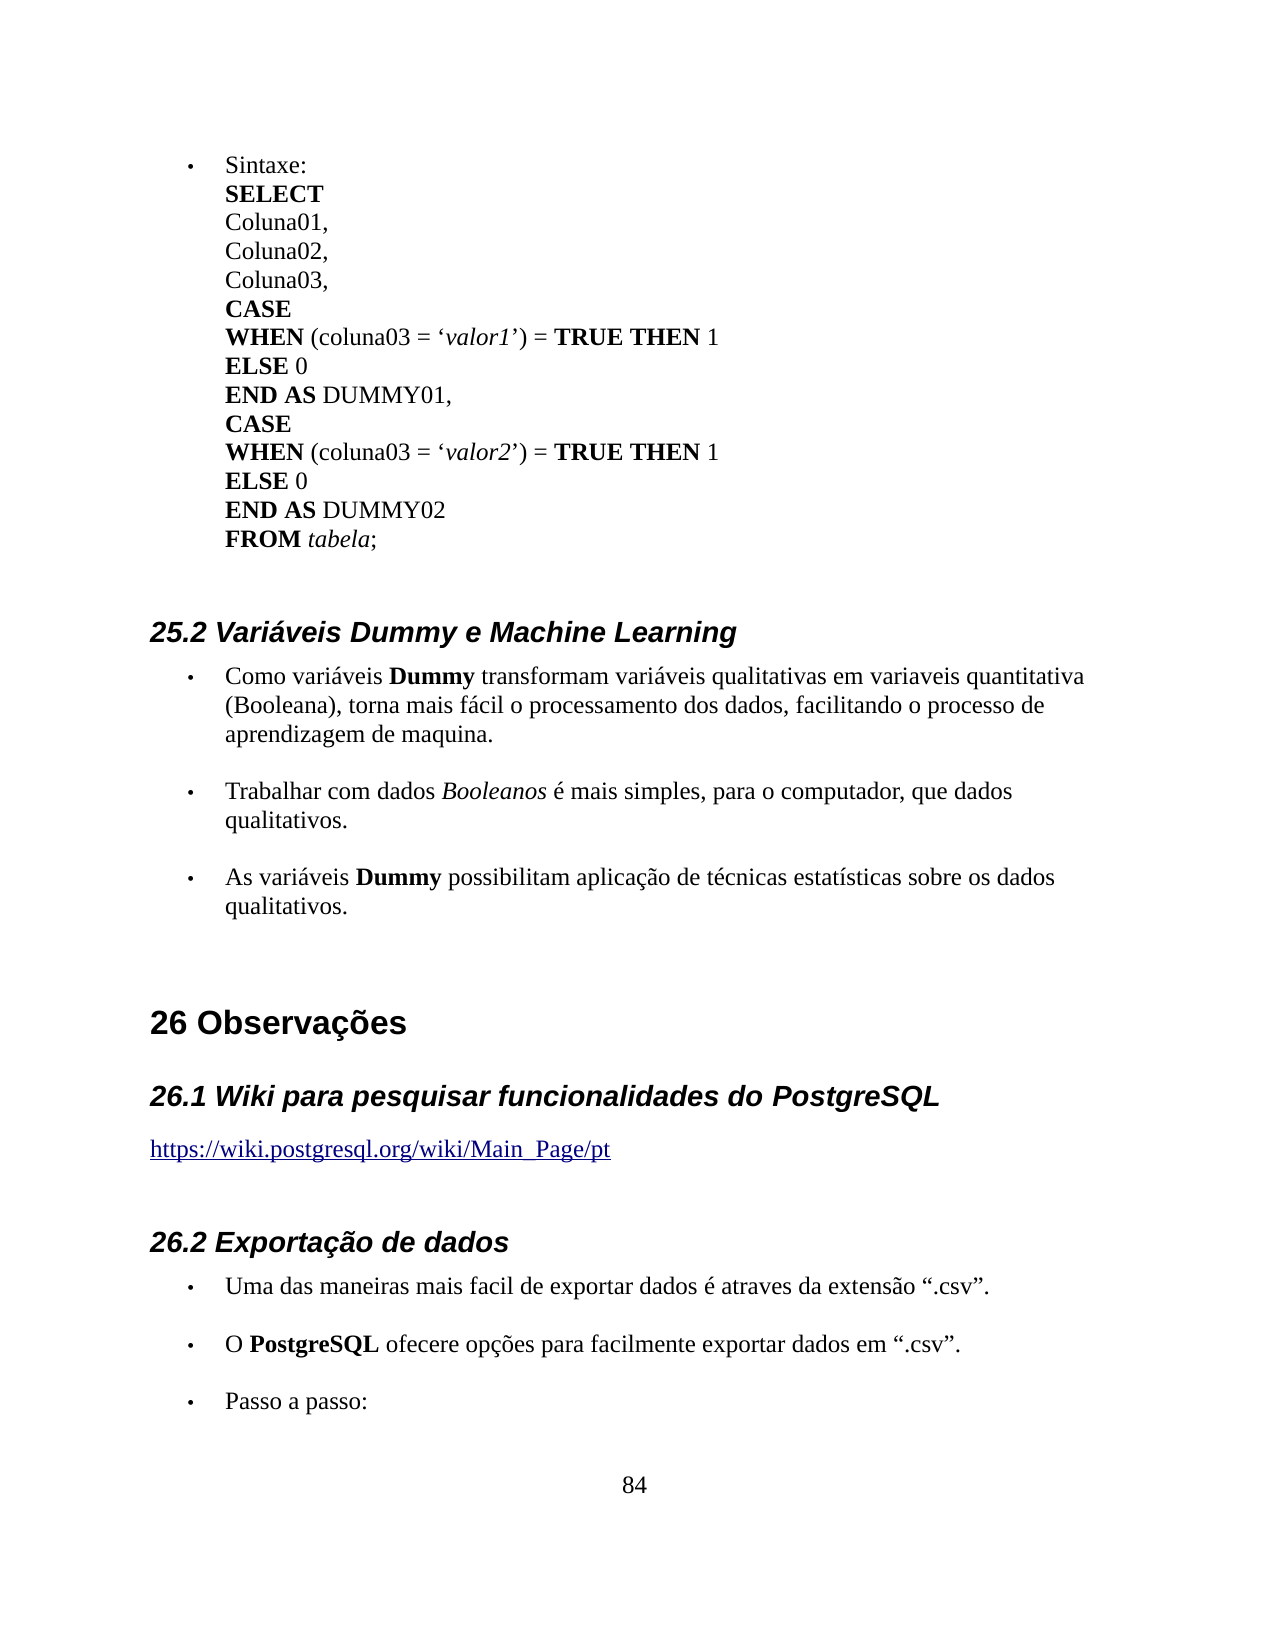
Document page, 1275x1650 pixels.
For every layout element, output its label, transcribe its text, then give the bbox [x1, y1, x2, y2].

list Passo a passo: [187, 1386, 1125, 1415]
subtitle 25.2 Variáveis Dummy e Machine Learning [150, 615, 1125, 649]
list O PostgreSQL ofecere opções para facilmente exportar dados em “.csv”. [187, 1329, 1125, 1386]
list Sintaxe: SELECT Coluna01, Coluna02, Coluna03, CASE WHEN (coluna03 = ‘valor1’) = TRUE THEN 1 ELSE 0 END AS DUMMY01, CASE WHEN (coluna03 = ‘valor2’) = TRUE THEN 1 ELSE 0 END AS DUMMY02 FROM tabela; [187, 150, 1125, 581]
subtitle 26.1 Wiki para pesquisar funcionalidades do PostgreSQL [150, 1079, 1125, 1112]
list Uma das maneiras mais facil de exportar dados é atraves da extensão “.csv”. [187, 1271, 1125, 1329]
subtitle 26.2 Exportação de dados [150, 1225, 1125, 1259]
list Como variáveis Dummy transformam variáveis qualitativas em variaveis quantitativa (Booleana), torna mais fácil o processamento dos dados, facilitando o processo de aprendizagem de maquina. [187, 661, 1125, 776]
text https://wiki.postgresql.org/wiki/Main_Page/pt [150, 1134, 1125, 1191]
list As variáveis Dummy possibilitam aplicação de técnicas estatísticas sobre os dados qualitativos. [187, 862, 1125, 949]
subtitle 26 Observações [150, 1002, 1125, 1041]
list Trabalhar com dados Booleanos é mais simples, para o computador, que dados qualitativos. [187, 776, 1125, 862]
